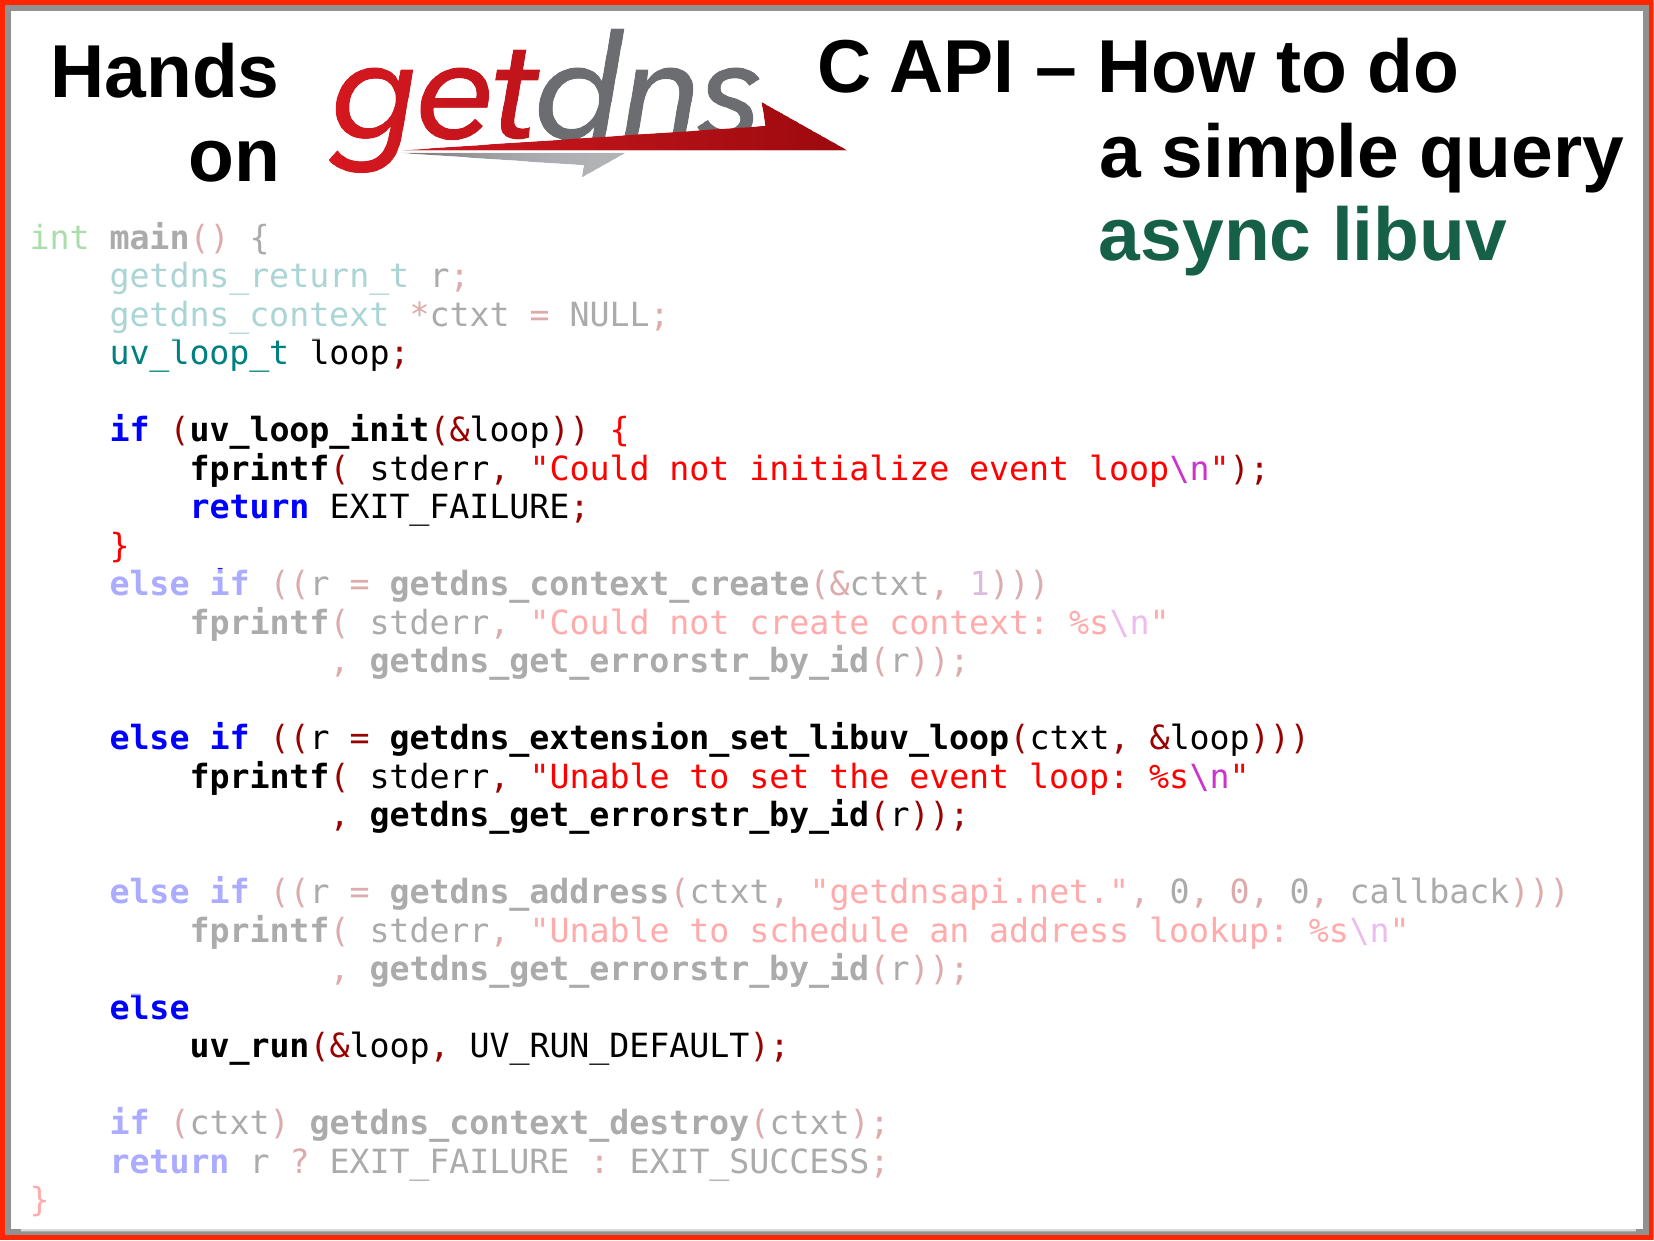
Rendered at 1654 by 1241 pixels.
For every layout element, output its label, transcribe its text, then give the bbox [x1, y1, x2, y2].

text_box [20, 864, 1636, 996]
text_box [20, 1100, 1636, 1232]
text_box [20, 208, 1636, 340]
list int main() { getdns_return_t r; getdns_context *ctxt = NULL; uv_loop_t loop; if (uv_loop_init(&loop)) { fprintf( stderr, "Could not initialize event loop\n"); return EXIT_FAILURE; } else if ((r = getdns_context_create(&ctxt, 1))) fprintf( stderr, "Could not create context: %s\n" , getdns_get_errorstr_by_id(r)); else if ((r = getdns_extension_set_libuv_loop(ctxt, &loop))) fprintf( stderr, "Unable to set the event loop: %s\n" , getdns_get_errorstr_by_id(r)); else if ((r = getdns_address(ctxt, "getdnsapi.net.", 0, 0, 0, callback))) fprintf( stderr, "Unable to schedule an address lookup: %s\n" , getdns_get_errorstr_by_id(r)); else uv_run(&loop, UV_RUN_DEFAULT); if (ctxt) getdns_context_destroy(ctxt); return r ? EXIT_FAILURE : EXIT_SUCCESS; } [29, 277, 1651, 1241]
text_box async libuv [1098, 192, 1654, 277]
picture [319, 20, 857, 193]
text_box [20, 568, 1636, 700]
title Hands on [0, 0, 280, 267]
title C API – How to do a simple query [817, 24, 1654, 193]
